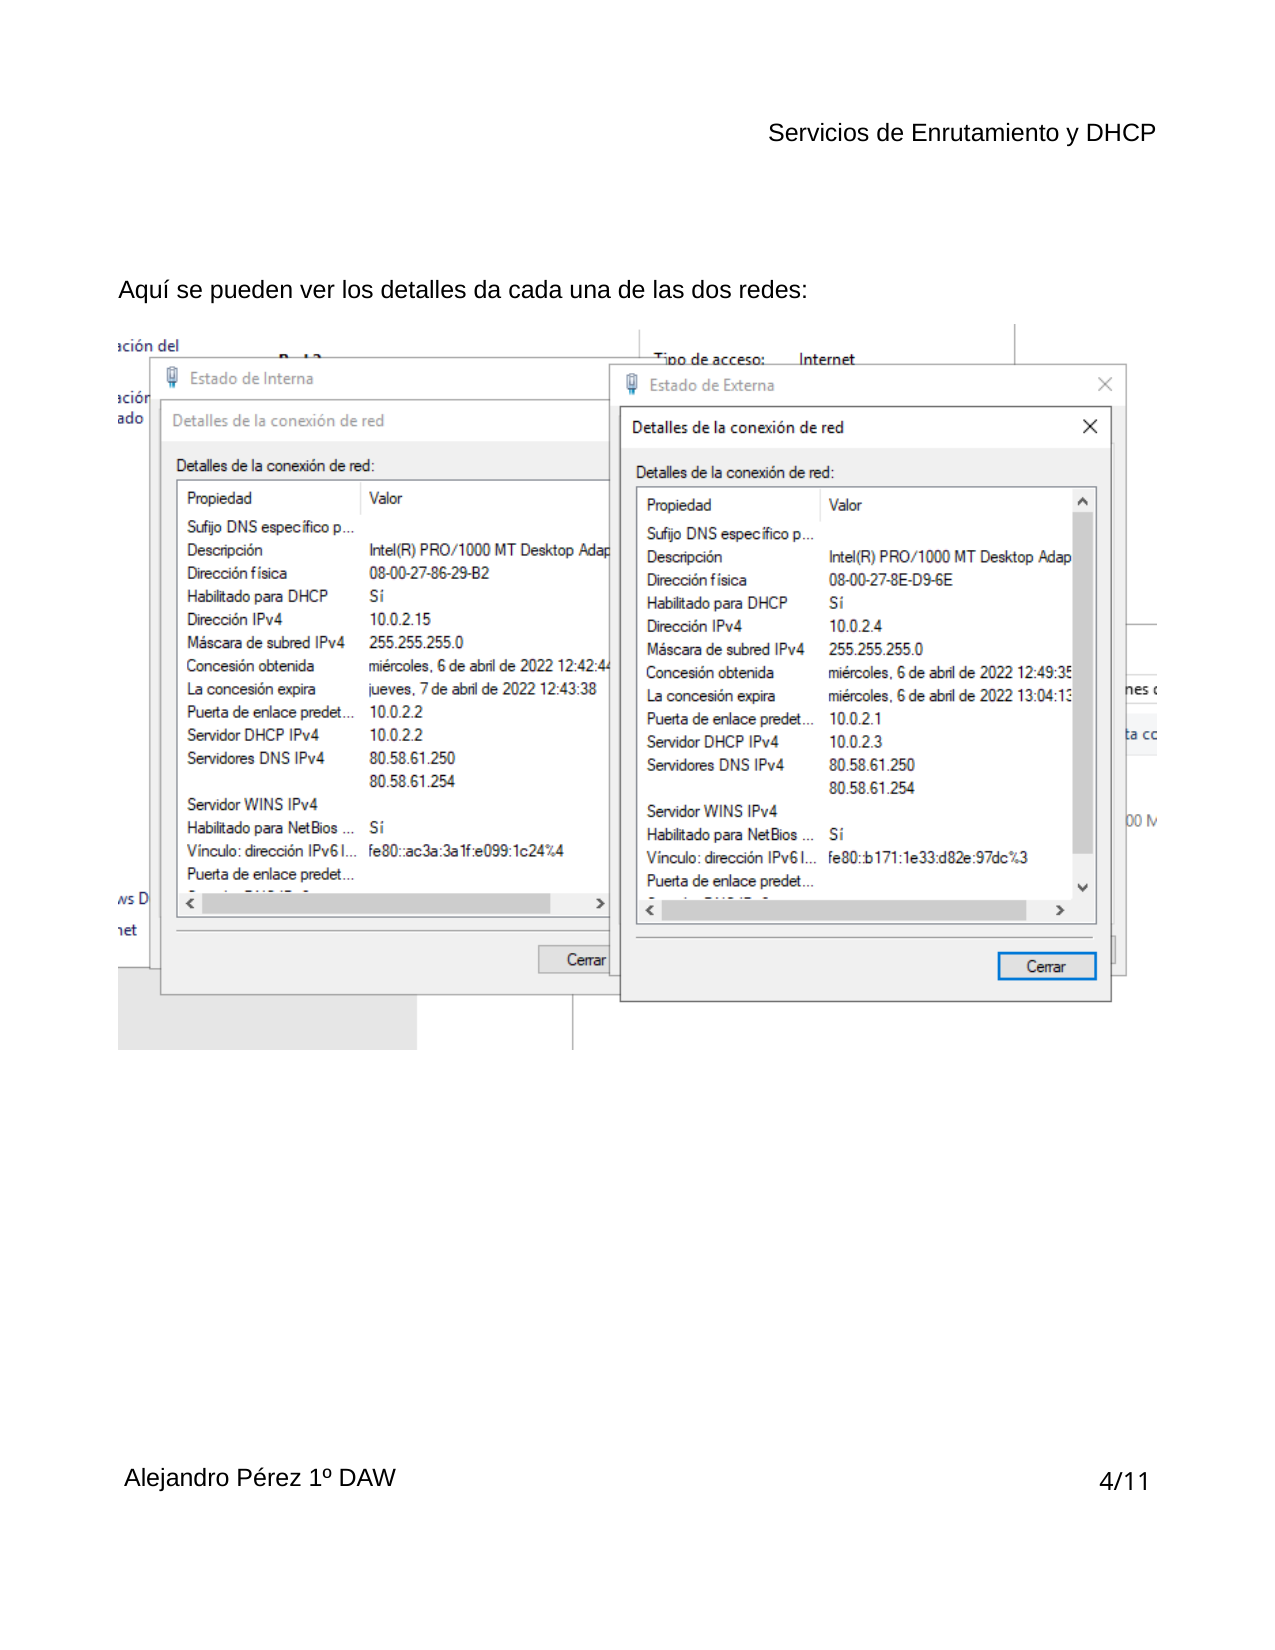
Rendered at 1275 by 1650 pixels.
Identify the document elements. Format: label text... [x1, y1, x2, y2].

text Aquí se pueden ver los detalles da cada una de las dos redes: [118, 275, 1157, 304]
picture [118, 324, 1157, 1050]
